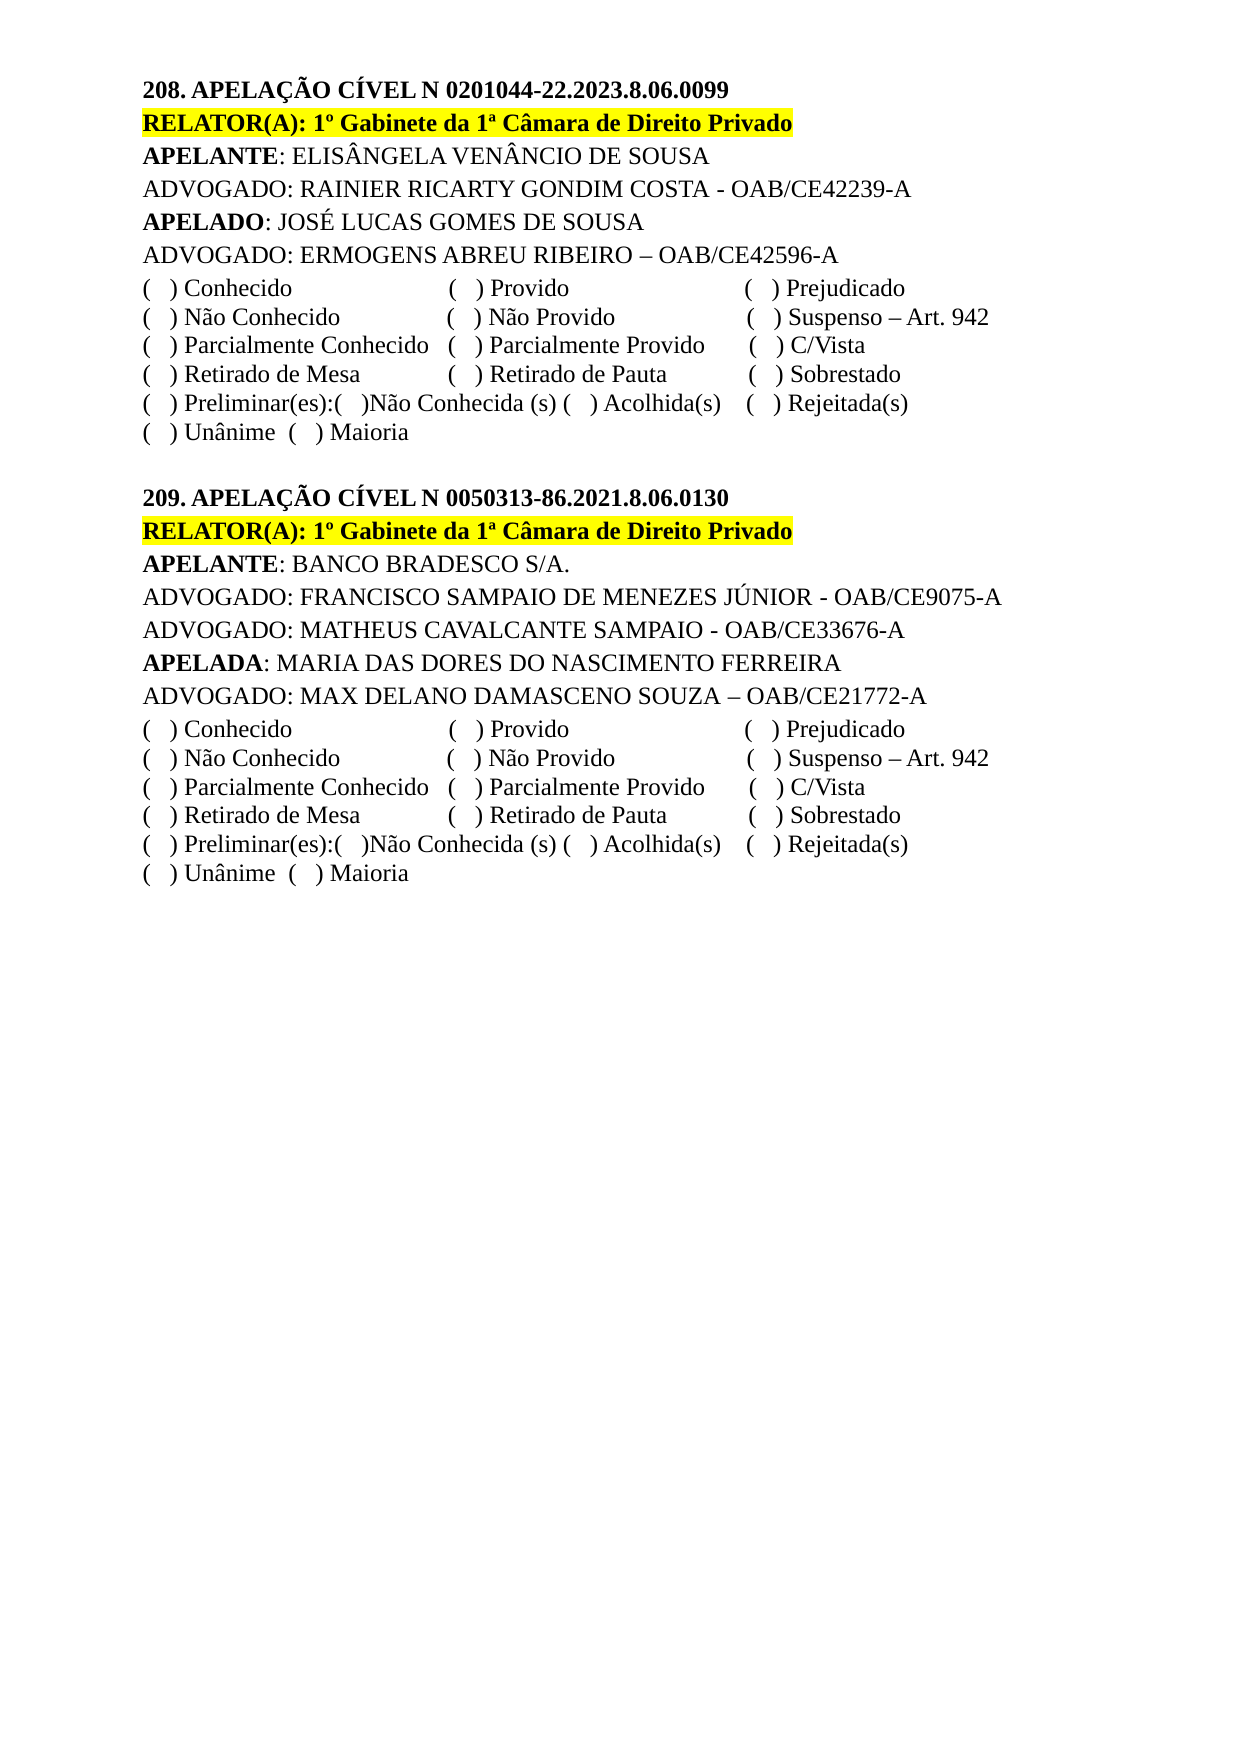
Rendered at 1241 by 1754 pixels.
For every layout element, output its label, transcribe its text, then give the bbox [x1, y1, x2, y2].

text ( ) Unânime ( ) Maioria [142, 858, 1141, 887]
text ( ) Não Conhecido ( ) Não Provido ( ) Suspenso – Art. 942 [142, 743, 1158, 772]
text ( ) Preliminar(es):( )Não Conhecida (s) ( ) Acolhida(s) ( ) Rejeitada(s) [142, 829, 1158, 858]
text ( ) Retirado de Mesa ( ) Retirado de Pauta ( ) Sobrestado [142, 359, 1158, 388]
text ( ) Preliminar(es):( )Não Conhecida (s) ( ) Acolhida(s) ( ) Rejeitada(s) [142, 388, 1158, 417]
text ( ) Unânime ( ) Maioria 209. APELAÇÃO CÍVEL N 0050313-86.2021.8.06.0130 RELATOR(A): 1º Gabinete da 1ª Câmara de Direito Privado APELANTE: BANCO BRADESCO S/A. ADVOGADO: FRANCISCO SAMPAIO DE MENEZES JÚNIOR - OAB/CE9075-A ADVOGADO: MATHEUS CAVALCANTE SAMPAIO - OAB/CE33676-A APELADA: MARIA DAS DORES DO NASCIMENTO FERREIRA ADVOGADO: MAX DELANO DAMASCENO SOUZA – OAB/CE21772-A [142, 417, 1141, 710]
text ( ) Retirado de Mesa ( ) Retirado de Pauta ( ) Sobrestado [142, 800, 1158, 829]
text ( ) Parcialmente Conhecido ( ) Parcialmente Provido ( ) C/Vista [142, 772, 1158, 800]
text ( ) Não Conhecido ( ) Não Provido ( ) Suspenso – Art. 942 [142, 302, 1158, 331]
text 208. APELAÇÃO CÍVEL N 0201044-22.2023.8.06.0099 RELATOR(A): 1º Gabinete da 1ª Câmara de Direito Privado APELANTE: ELISÂNGELA VENÂNCIO DE SOUSA ADVOGADO: RAINIER RICARTY GONDIM COSTA - OAB/CE42239-A APELADO: JOSÉ LUCAS GOMES DE SOUSA ADVOGADO: ERMOGENS ABREU RIBEIRO – OAB/CE42596-A [142, 75, 1141, 269]
text ( ) Parcialmente Conhecido ( ) Parcialmente Provido ( ) C/Vista [142, 331, 1158, 359]
text ( ) Conhecido ( ) Provido ( ) Prejudicado [142, 273, 1141, 302]
text ( ) Conhecido ( ) Provido ( ) Prejudicado [142, 714, 1141, 743]
